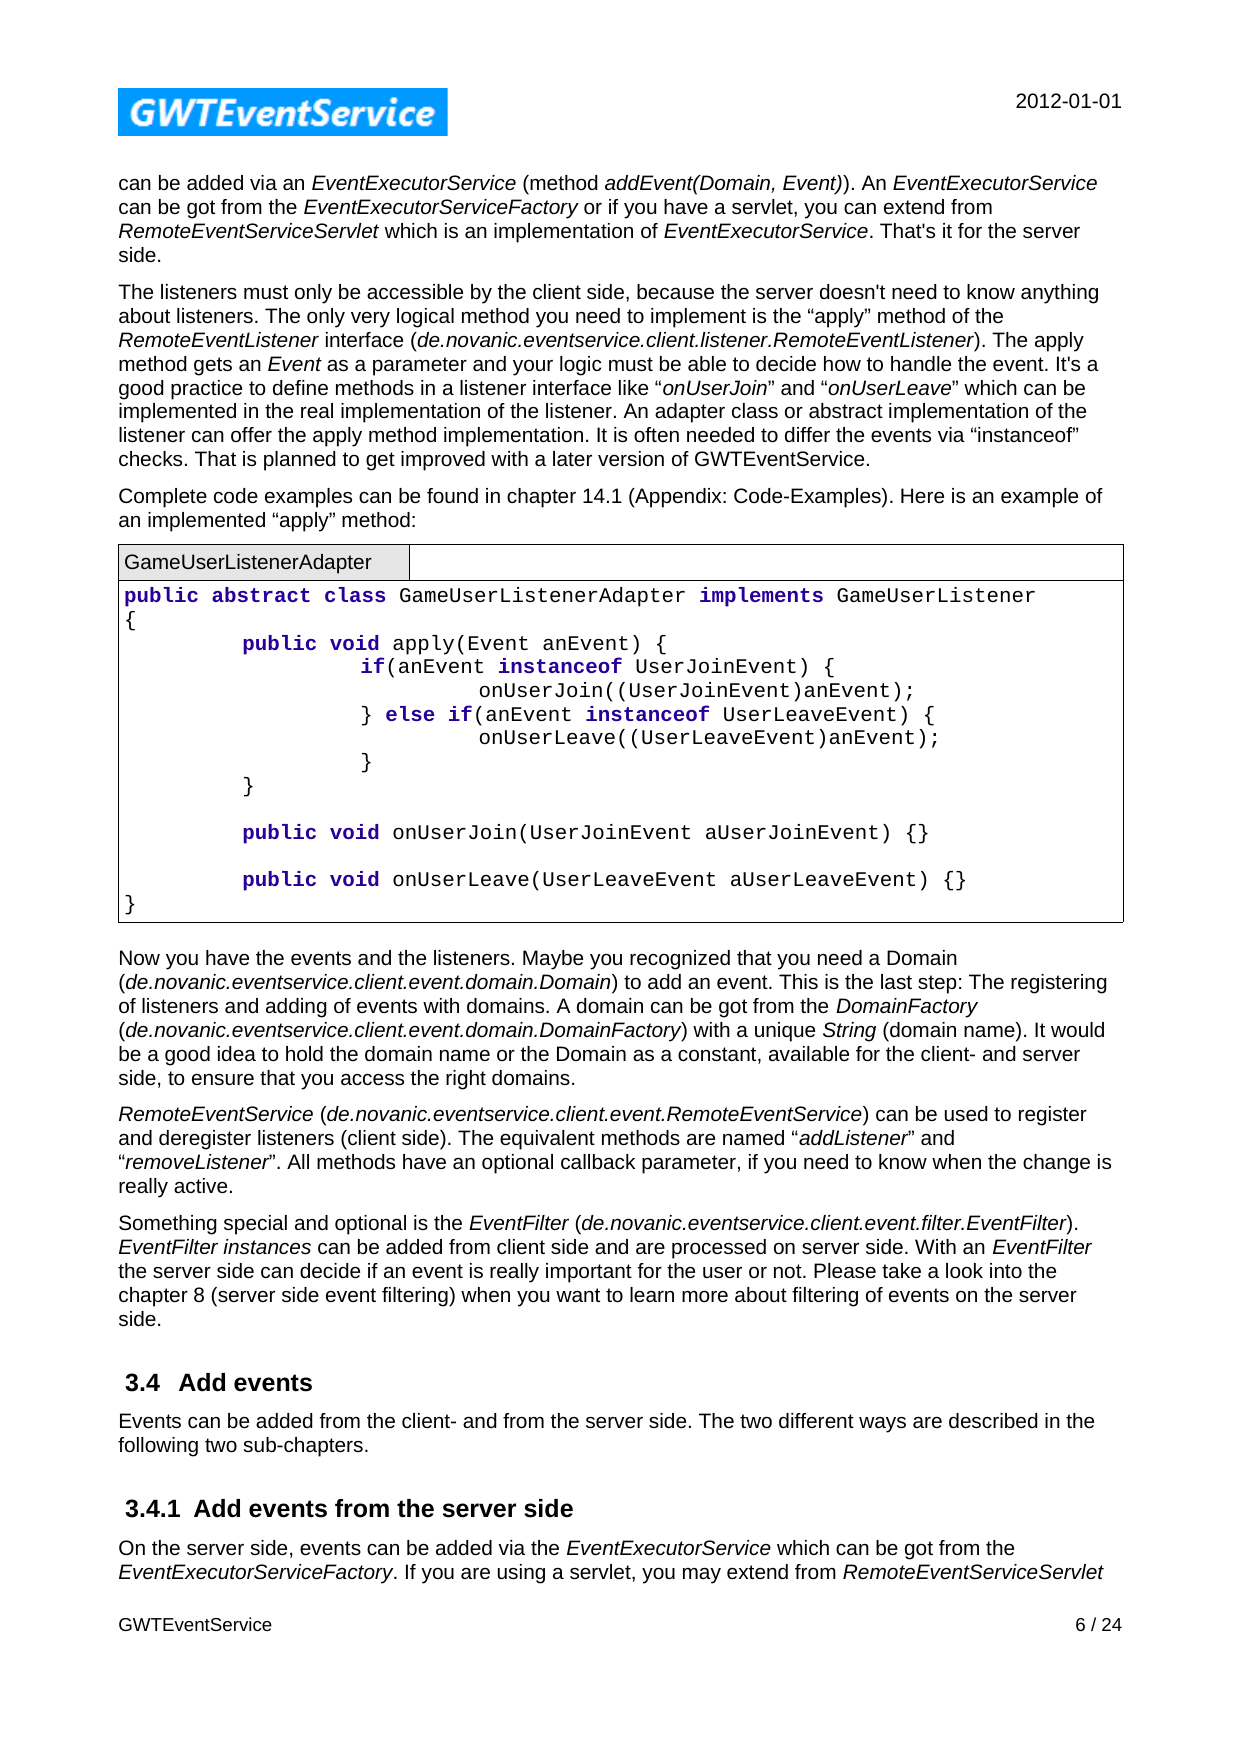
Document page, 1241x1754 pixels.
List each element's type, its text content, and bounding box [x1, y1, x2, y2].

text RemoteEventService (de.novanic.eventservice.client.event.RemoteEventService) can be used to register and deregister listeners (client side). The equivalent methods are named “addListener” and “removeListener”. All methods have an optional callback parameter, if you need to know when the change is really active. [118, 1102, 1122, 1198]
picture [118, 88, 448, 136]
text Something special and optional is the EventFilter (de.novanic.eventservice.client.event.filter.EventFilter). EventFilter instances can be added from client side and are processed on server side. With an EventFilter the server side can decide if an event is really important for the user or not. Please take a look into the chapter 8 (server side event filtering) when you want to learn more about filtering of events on the server side. [118, 1211, 1122, 1330]
text On the server side, events can be added via the EventExecutorService which can be got from the EventExecutorServiceFactory. If you are using a servlet, you may extend from RemoteEventServiceServlet [118, 1536, 1122, 1584]
text Complete code examples can be found in chapter 14.1 (Appendix: Code-Examples). Here is an example of an implemented “apply” method: [118, 484, 1122, 532]
table_header [410, 545, 1123, 580]
text Now you have the events and the listeners. Maybe you recognized that you need a Domain (de.novanic.eventservice.client.event.domain.Domain) to add an event. This is the last step: The registering of listeners and adding of events with domains. A domain can be got from the DomainFactory (de.novanic.eventservice.client.event.domain.DomainFactory) with a unique String (domain name). It would be a good idea to hold the domain name or the Domain as a constant, available for the client- and server side, to ensure that you access the right domains. [118, 946, 1122, 1090]
subtitle Add events [118, 1368, 1122, 1397]
text Events can be added from the client- and from the server side. The two different ways are described in the following two sub-chapters. [118, 1409, 1122, 1457]
table_cell public abstract class GameUserListenerAdapter implements GameUserListener { public void apply(Event anEvent) { if(anEvent instanceof UserJoinEvent) { onUserJoin((UserJoinEvent)anEvent); } else if(anEvent instanceof UserLeaveEvent) { onUserLeave((UserLeaveEvent)anEvent); } } public void onUserJoin(UserJoinEvent aUserJoinEvent) {} public void onUserLeave(UserLeaveEvent aUserLeaveEvent) {} } [119, 581, 1123, 922]
subtitle Add events from the server side [118, 1494, 1122, 1523]
text can be added via an EventExecutorService (method addEvent(Domain, Event)). An EventExecutorService can be got from the EventExecutorServiceFactory or if you have a servlet, you can extend from RemoteEventServiceServlet which is an implementation of EventExecutorService. That's it for the server side. [118, 171, 1122, 267]
text The listeners must only be accessible by the client side, because the server doesn't need to know anything about listeners. The only very logical method you need to implement is the “apply” method of the RemoteEventListener interface (de.novanic.eventservice.client.listener.RemoteEventListener). The apply method gets an Event as a parameter and your logic must be able to decide how to handle the event. It's a good practice to define methods in a listener interface like “onUserJoin” and “onUserLeave” which can be implemented in the real implementation of the listener. An adapter class or abstract implementation of the listener can offer the apply method implementation. It is often needed to differ the events via “instanceof” checks. That is planned to get improved with a later version of GWTEventService. [118, 279, 1122, 471]
table_header GameUserListenerAdapter [119, 545, 409, 580]
